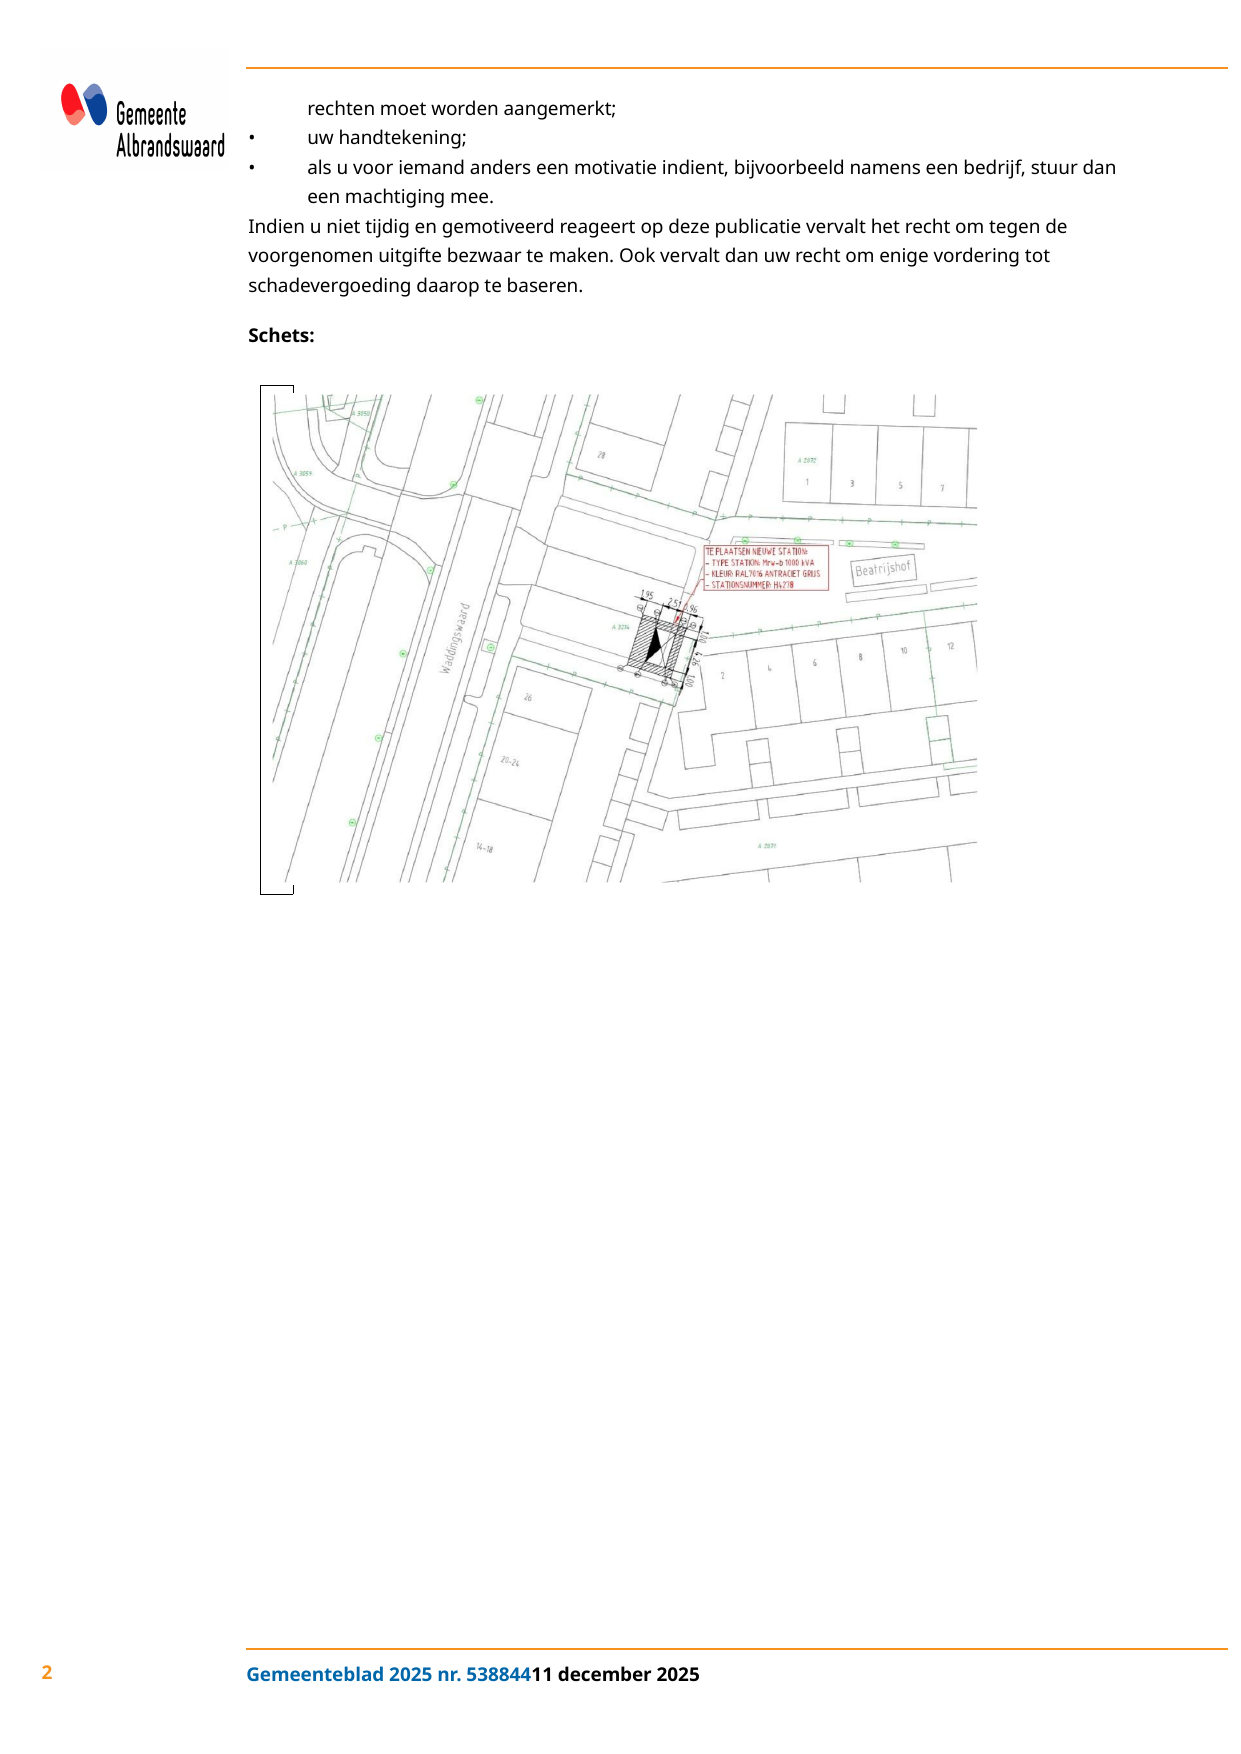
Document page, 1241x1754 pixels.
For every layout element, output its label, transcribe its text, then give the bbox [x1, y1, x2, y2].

list als u voor iemand anders een motivatie indient, bijvoorbeeld namens een bedrijf, stuur dan een machtiging mee. [248, 154, 1152, 209]
list rechten moet worden aangemerkt; [248, 95, 1152, 121]
text Schets: [248, 323, 1152, 348]
text Indien u niet tijdig en gemotiveerd reageert op deze publicatie vervalt het recht om tegen de voorgenomen uitgifte bezwaar te maken. Ook vervalt dan uw recht om enige vordering tot schadevergoeding daarop te baseren. [248, 213, 1152, 298]
list uw handtekening; [248, 124, 1152, 150]
picture [268, 393, 978, 885]
picture [41, 47, 231, 172]
